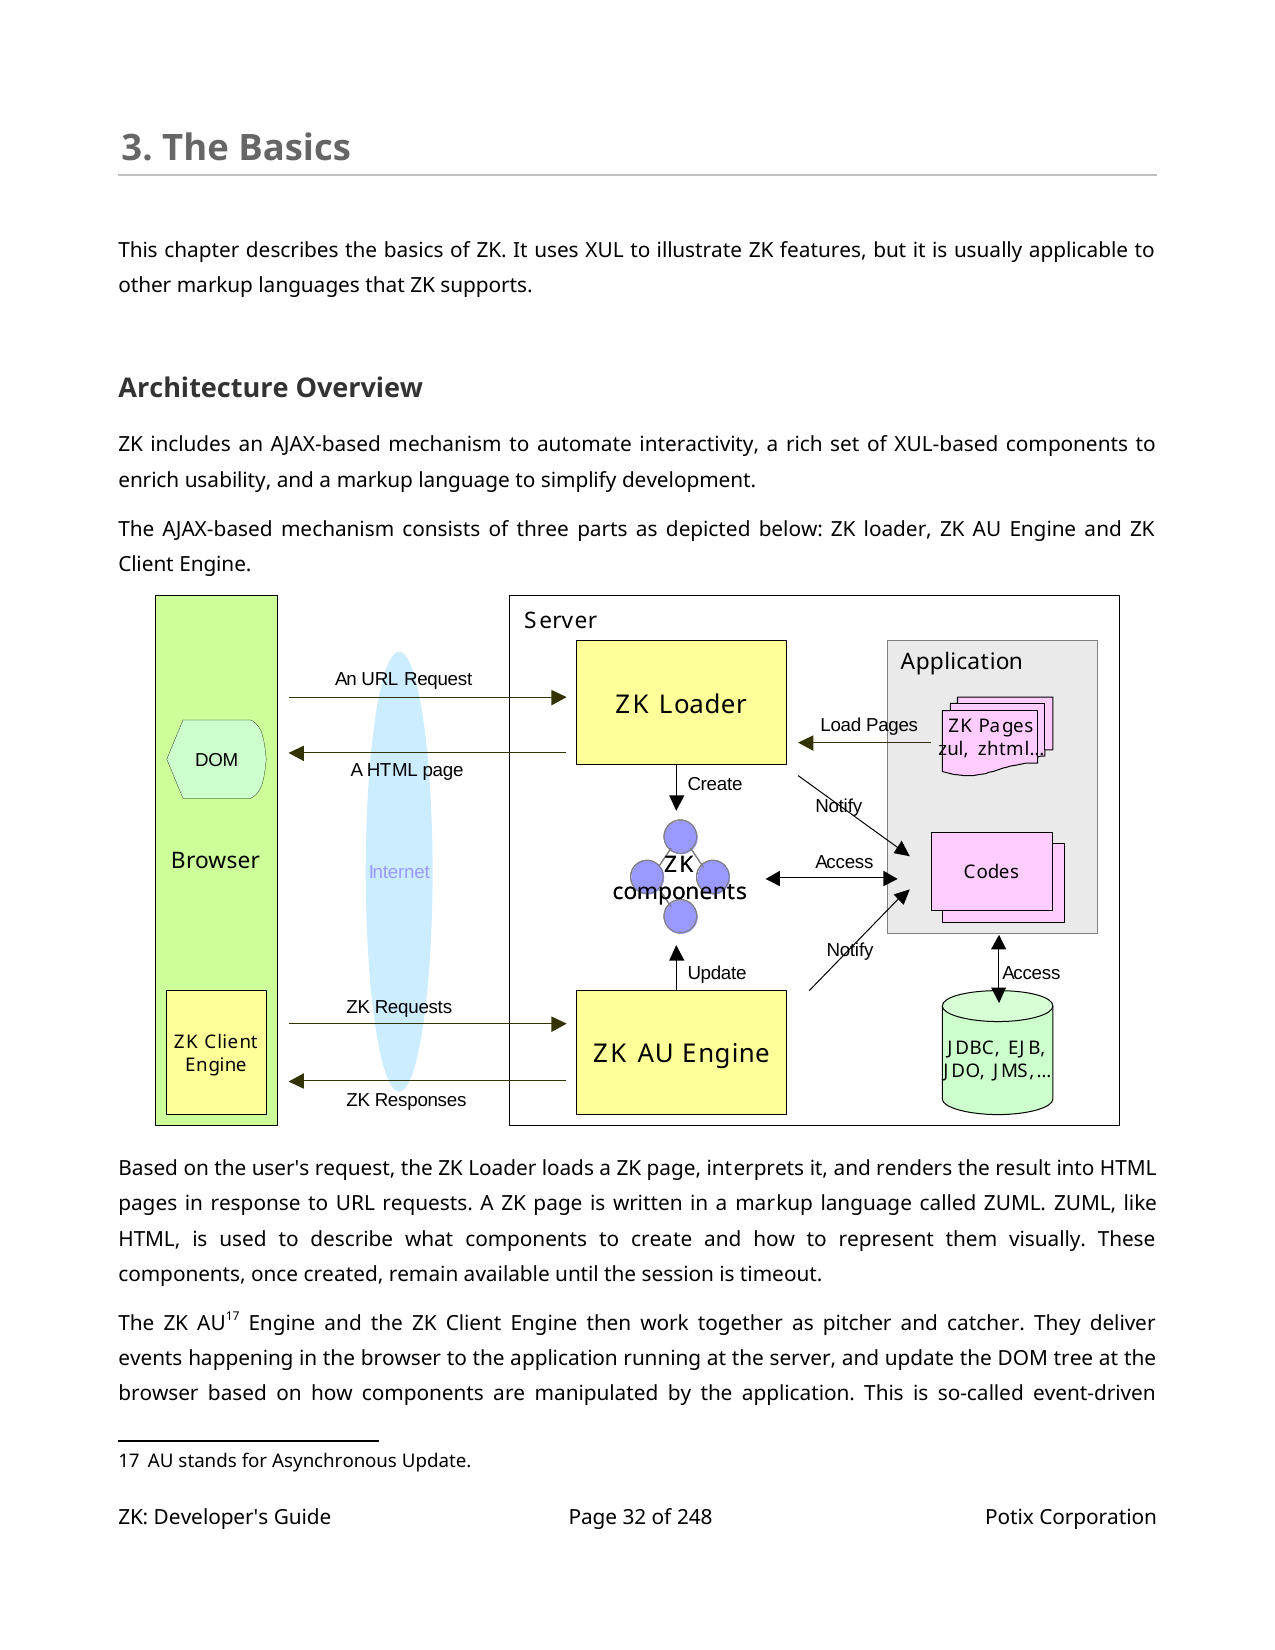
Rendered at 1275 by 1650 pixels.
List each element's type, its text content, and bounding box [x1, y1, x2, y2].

text ZK includes an AJAX-based mechanism to automate interactivity, a rich set of XUL-based components to enrich usability, and a markup language to simplify development. [118, 429, 1157, 493]
text The AJAX-based mechanism consists of three parts as depicted below: ZK loader, ZK AU Engine and ZK Client Engine. [118, 514, 1157, 577]
text AU stands for Asynchronous Update. [118, 1447, 1157, 1473]
subtitle Architecture Overview [118, 369, 1157, 406]
text The ZK AU Engine and the ZK Client Engine then work together as pitcher and catcher. They deliver events happening in the browser to the application running at the server, and update the DOM tree at the browser based on how components are manipulated by the application. This is so-called event-driven [118, 1308, 1157, 1406]
subtitle 3. The Basics [118, 118, 1157, 174]
text Based on the user's request, the ZK Loader loads a ZK page, interprets it, and renders the result into HTML pages in response to URL requests. A ZK page is written in a markup language called ZUML. ZUML, like HTML, is used to describe what components to create and how to represent them visually. These components, once created, remain available until the session is timeout. [118, 598, 1157, 1287]
text This chapter describes the basics of ZK. It uses XUL to illustrate ZK features, but it is usually applicable to other markup languages that ZK supports. [118, 235, 1157, 298]
